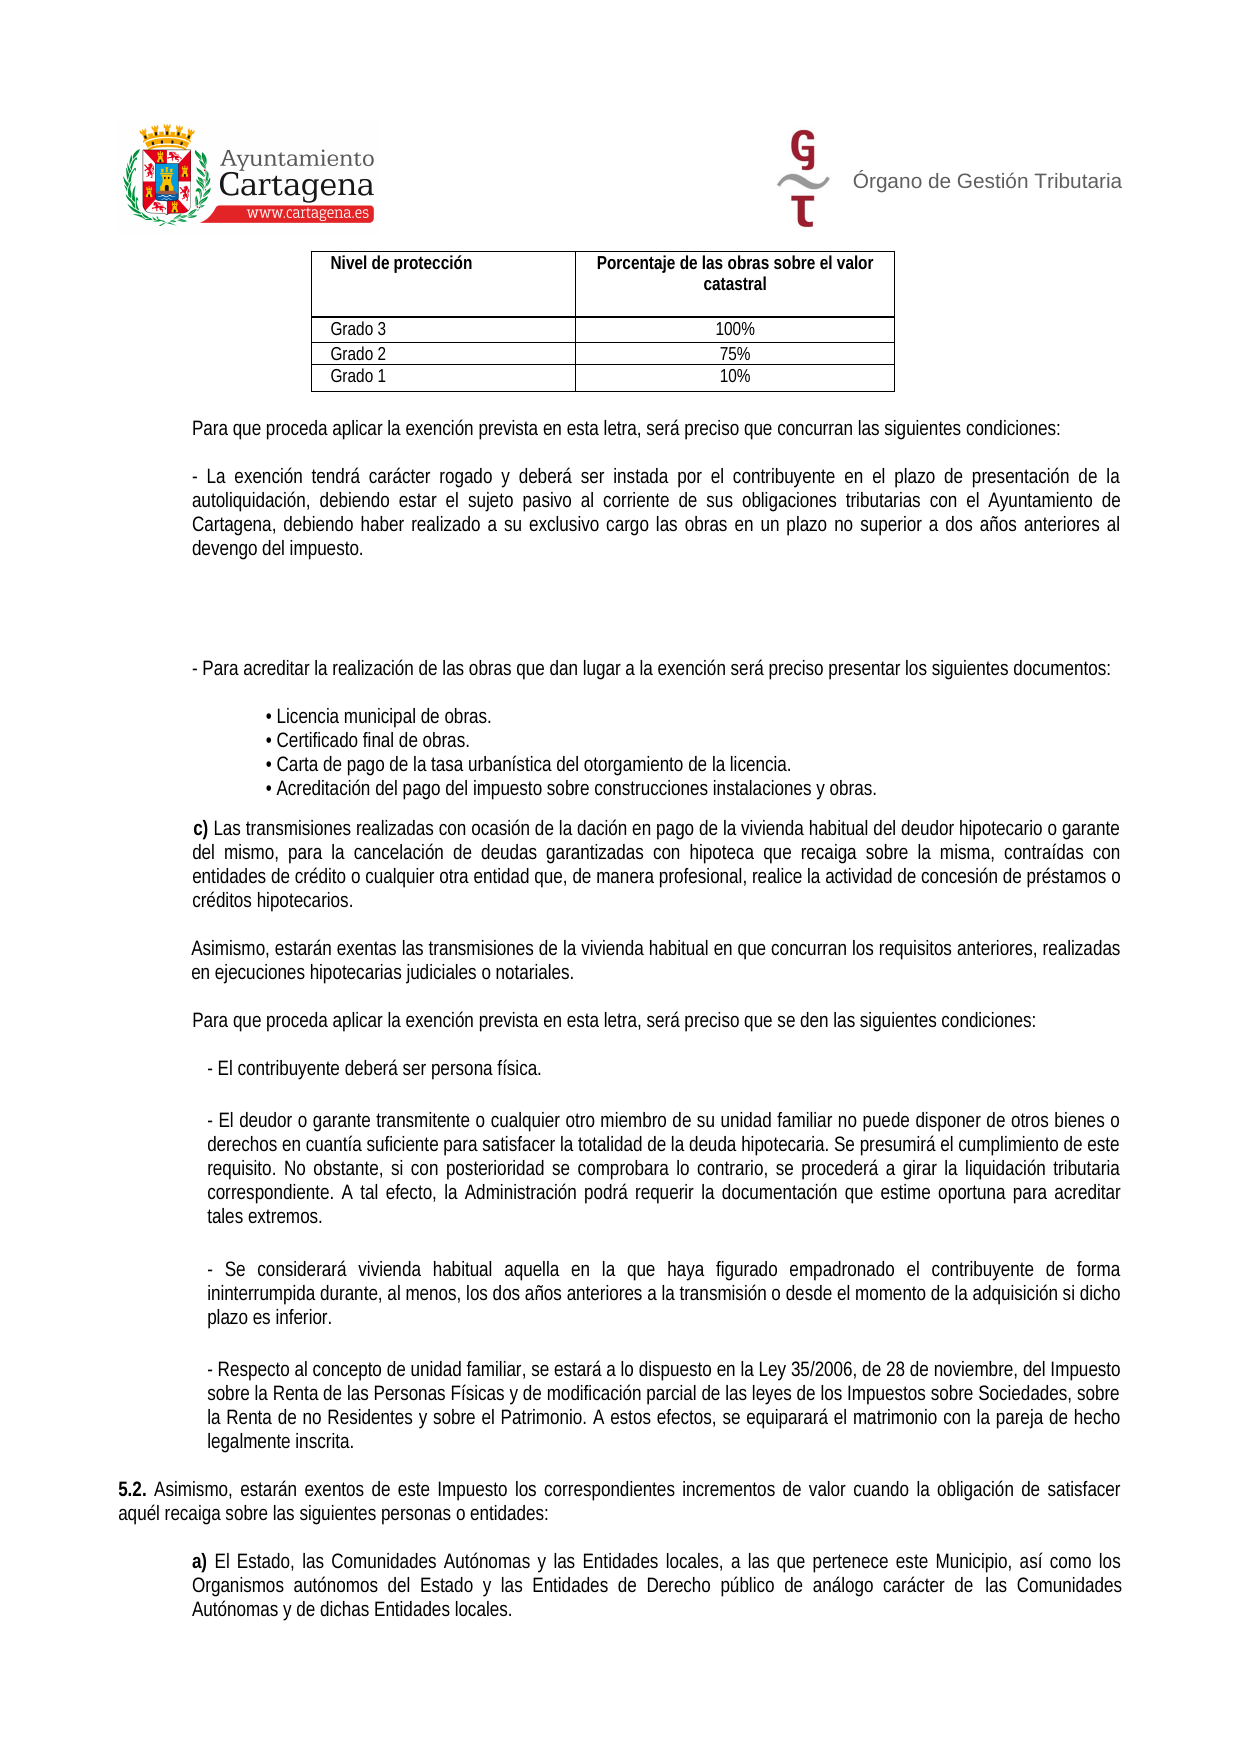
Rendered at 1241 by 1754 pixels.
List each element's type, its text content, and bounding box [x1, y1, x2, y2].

text • Licencia municipal de obras. [266, 704, 1122, 728]
text Para que proceda aplicar la exención prevista en esta letra, será preciso que se den las siguientes condiciones: [192, 1008, 1122, 1032]
text - Para acreditar la realización de las obras que dan lugar a la exención será preciso presentar los siguientes documentos: [192, 656, 1122, 680]
text • Certificado final de obras. [266, 728, 1122, 752]
text • Acreditación del pago del impuesto sobre construcciones instalaciones y obras. [266, 776, 1122, 799]
table_cell Grado 2 [312, 343, 575, 364]
table_cell Grado 3 [312, 318, 575, 342]
text c) Las transmisiones realizadas con ocasión de la dación en pago de la vivienda habitual del deudor hipotecario o garante del mismo, para la cancelación de deudas garantizadas con hipoteca que recaiga sobre la misma, contraídas con entidades de crédito o cualquier otra entidad que, de manera profesional, realice la actividad de concesión de préstamos o créditos hipotecarios. [192, 816, 1122, 912]
table_cell 10% [576, 365, 894, 391]
table_cell Grado 1 [312, 365, 575, 391]
table_cell 100% [576, 318, 894, 342]
picture [117, 119, 379, 236]
text • Carta de pago de la tasa urbanística del otorgamiento de la licencia. [266, 752, 1122, 776]
text - El deudor o garante transmitente o cualquier otro miembro de su unidad familiar no puede disponer de otros bienes o derechos en cuantía suficiente para satisfacer la totalidad de la deuda hipotecaria. Se presumirá el cumplimiento de este requisito. No obstante, si con posterioridad se comprobara lo contrario, se procederá a girar la liquidación tributaria correspondiente. A tal efecto, la Administración podrá requerir la documentación que estime oportuna para acreditar tales extremos. [207, 1108, 1122, 1228]
text 5.2. Asimismo, estarán exentos de este Impuesto los correspondientes incrementos de valor cuando la obligación de satisfacer aquél recaiga sobre las siguientes personas o entidades: [118, 1477, 1122, 1525]
text - Respecto al concepto de unidad familiar, se estará a lo dispuesto en la Ley 35/2006, de 28 de noviembre, del Impuesto sobre la Renta de las Personas Físicas y de modificación parcial de las leyes de los Impuestos sobre Sociedades, sobre la Renta de no Residentes y sobre el Patrimonio. A estos efectos, se equiparará el matrimonio con la pareja de hecho legalmente inscrita. [207, 1357, 1122, 1453]
text a) El Estado, las Comunidades Autónomas y las Entidades locales, a las que pertenece este Municipio, así como los Organismos autónomos del Estado y las Entidades de Derecho público de análogo carácter de las Comunidades Autónomas y de dichas Entidades locales. [192, 1549, 1122, 1621]
table_header Porcentaje de las obras sobre el valor catastral [576, 252, 894, 316]
table_cell 75% [576, 343, 894, 364]
text Para que proceda aplicar la exención prevista en esta letra, será preciso que concurran las siguientes condiciones: [192, 416, 1122, 440]
text Asimismo, estarán exentas las transmisiones de la vivienda habitual en que concurran los requisitos anteriores, realizadas en ejecuciones hipotecarias judiciales o notariales. [191, 936, 1122, 984]
text - Se considerará vivienda habitual aquella en la que haya figurado empadronado el contribuyente de forma ininterrumpida durante, al menos, los dos años anteriores a la transmisión o desde el momento de la adquisición si dicho plazo es inferior. [207, 1257, 1122, 1329]
text - La exención tendrá carácter rogado y deberá ser instada por el contribuyente en el plazo de presentación de la autoliquidación, debiendo estar el sujeto pasivo al corriente de sus obligaciones tributarias con el Ayuntamiento de Cartagena, debiendo haber realizado a su exclusivo cargo las obras en un plazo no superior a dos años anteriores al devengo del impuesto. [192, 464, 1122, 560]
text - El contribuyente deberá ser persona física. [207, 1056, 1122, 1080]
table_header Nivel de protección [312, 252, 575, 316]
